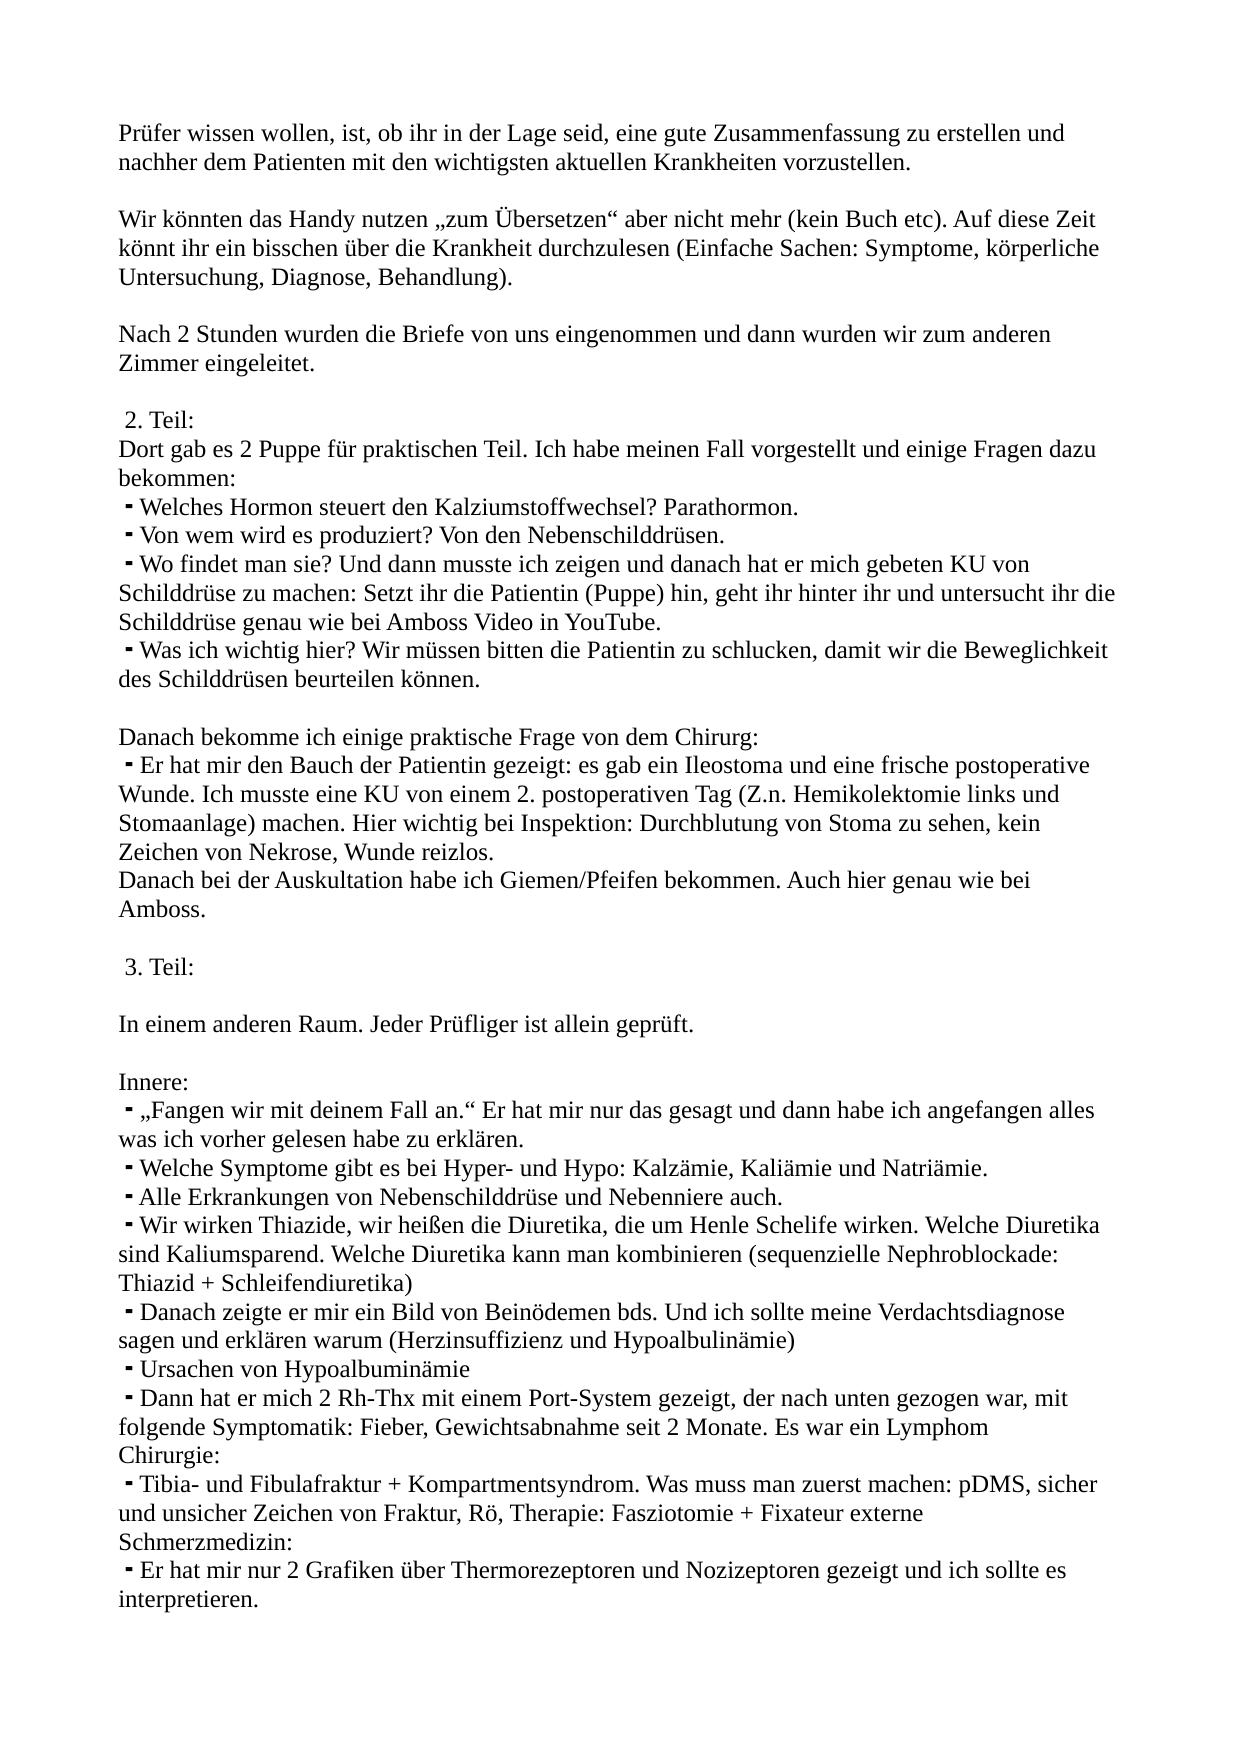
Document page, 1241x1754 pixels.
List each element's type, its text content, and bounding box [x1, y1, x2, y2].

text In einem anderen Raum. Jeder Prüfliger ist allein geprüft. [118, 1009, 1122, 1038]
text Dort gab es 2 Puppe für praktischen Teil. Ich habe meinen Fall vorgestellt und einige Fragen dazu bekommen: [118, 434, 1122, 492]
text ⁃ Alle Erkrankungen von Nebenschilddrüse und Nebenniere auch. [118, 1182, 1122, 1211]
text 3. Teil: [118, 952, 1122, 981]
text Chirurgie: [118, 1441, 1122, 1469]
text ⁃ Wo findet man sie? Und dann musste ich zeigen und danach hat er mich gebeten KU von Schilddrüse zu machen: Setzt ihr die Patientin (Puppe) hin, geht ihr hinter ihr und untersucht ihr die Schilddrüse genau wie bei Amboss Video in YouTube. [118, 549, 1122, 636]
text ⁃ Dann hat er mich 2 Rh-Thx mit einem Port-System gezeigt, der nach unten gezogen war, mit folgende Symptomatik: Fieber, Gewichtsabnahme seit 2 Monate. Es war ein Lymphom [118, 1383, 1122, 1441]
text Nach 2 Stunden wurden die Briefe von uns eingenommen und dann wurden wir zum anderen Zimmer eingeleitet. [118, 319, 1122, 377]
text ⁃ Welche Symptome gibt es bei Hyper- und Hypo: Kalzämie, Kaliämie und Natriämie. [118, 1153, 1122, 1182]
text ⁃ Tibia- und Fibulafraktur + Kompartmentsyndrom. Was muss man zuerst machen: pDMS, sicher und unsicher Zeichen von Fraktur, Rö, Therapie: Fasziotomie + Fixateur externe [118, 1469, 1122, 1527]
text ⁃ Was ich wichtig hier? Wir müssen bitten die Patientin zu schlucken, damit wir die Beweglichkeit des Schilddrüsen beurteilen können. [118, 636, 1122, 693]
text ⁃ Ursachen von Hypoalbuminämie [118, 1354, 1122, 1383]
text ⁃ Wir wirken Thiazide, wir heißen die Diuretika, die um Henle Schelife wirken. Welche Diuretika sind Kaliumsparend. Welche Diuretika kann man kombinieren (sequenzielle Nephroblockade: Thiazid + Schleifendiuretika) [118, 1211, 1122, 1297]
text Schmerzmedizin: [118, 1527, 1122, 1556]
text 2. Teil: [118, 406, 1122, 434]
text Prüfer wissen wollen, ist, ob ihr in der Lage seid, eine gute Zusammenfassung zu erstellen und nachher dem Patienten mit den wichtigsten aktuellen Krankheiten vorzustellen. [118, 118, 1122, 176]
text ⁃ Welches Hormon steuert den Kalziumstoffwechsel? Parathormon. [118, 492, 1122, 521]
text Danach bei der Auskultation habe ich Giemen/Pfeifen bekommen. Auch hier genau wie bei Amboss. [118, 866, 1122, 923]
text Danach bekomme ich einige praktische Frage von dem Chirurg: [118, 722, 1122, 751]
text ⁃ Von wem wird es produziert? Von den Nebenschilddrüsen. [118, 521, 1122, 549]
text Wir könnten das Handy nutzen „zum Übersetzen“ aber nicht mehr (kein Buch etc). Auf diese Zeit könnt ihr ein bisschen über die Krankheit durchzulesen (Einfache Sachen: Symptome, körperliche Untersuchung, Diagnose, Behandlung). [118, 204, 1122, 291]
text ⁃ Er hat mir den Bauch der Patientin gezeigt: es gab ein Ileostoma und eine frische postoperative Wunde. Ich musste eine KU von einem 2. postoperativen Tag (Z.n. Hemikolektomie links und Stomaanlage) machen. Hier wichtig bei Inspektion: Durchblutung von Stoma zu sehen, kein Zeichen von Nekrose, Wunde reizlos. [118, 751, 1122, 866]
text ⁃ Er hat mir nur 2 Grafiken über Thermorezeptoren und Nozizeptoren gezeigt und ich sollte es interpretieren. [118, 1556, 1122, 1613]
text Innere: [118, 1067, 1122, 1096]
text ⁃ Danach zeigte er mir ein Bild von Beinödemen bds. Und ich sollte meine Verdachtsdiagnose sagen und erklären warum (Herzinsuffizienz und Hypoalbulinämie) [118, 1297, 1122, 1354]
text ⁃ „Fangen wir mit deinem Fall an.“ Er hat mir nur das gesagt und dann habe ich angefangen alles was ich vorher gelesen habe zu erklären. [118, 1096, 1122, 1153]
